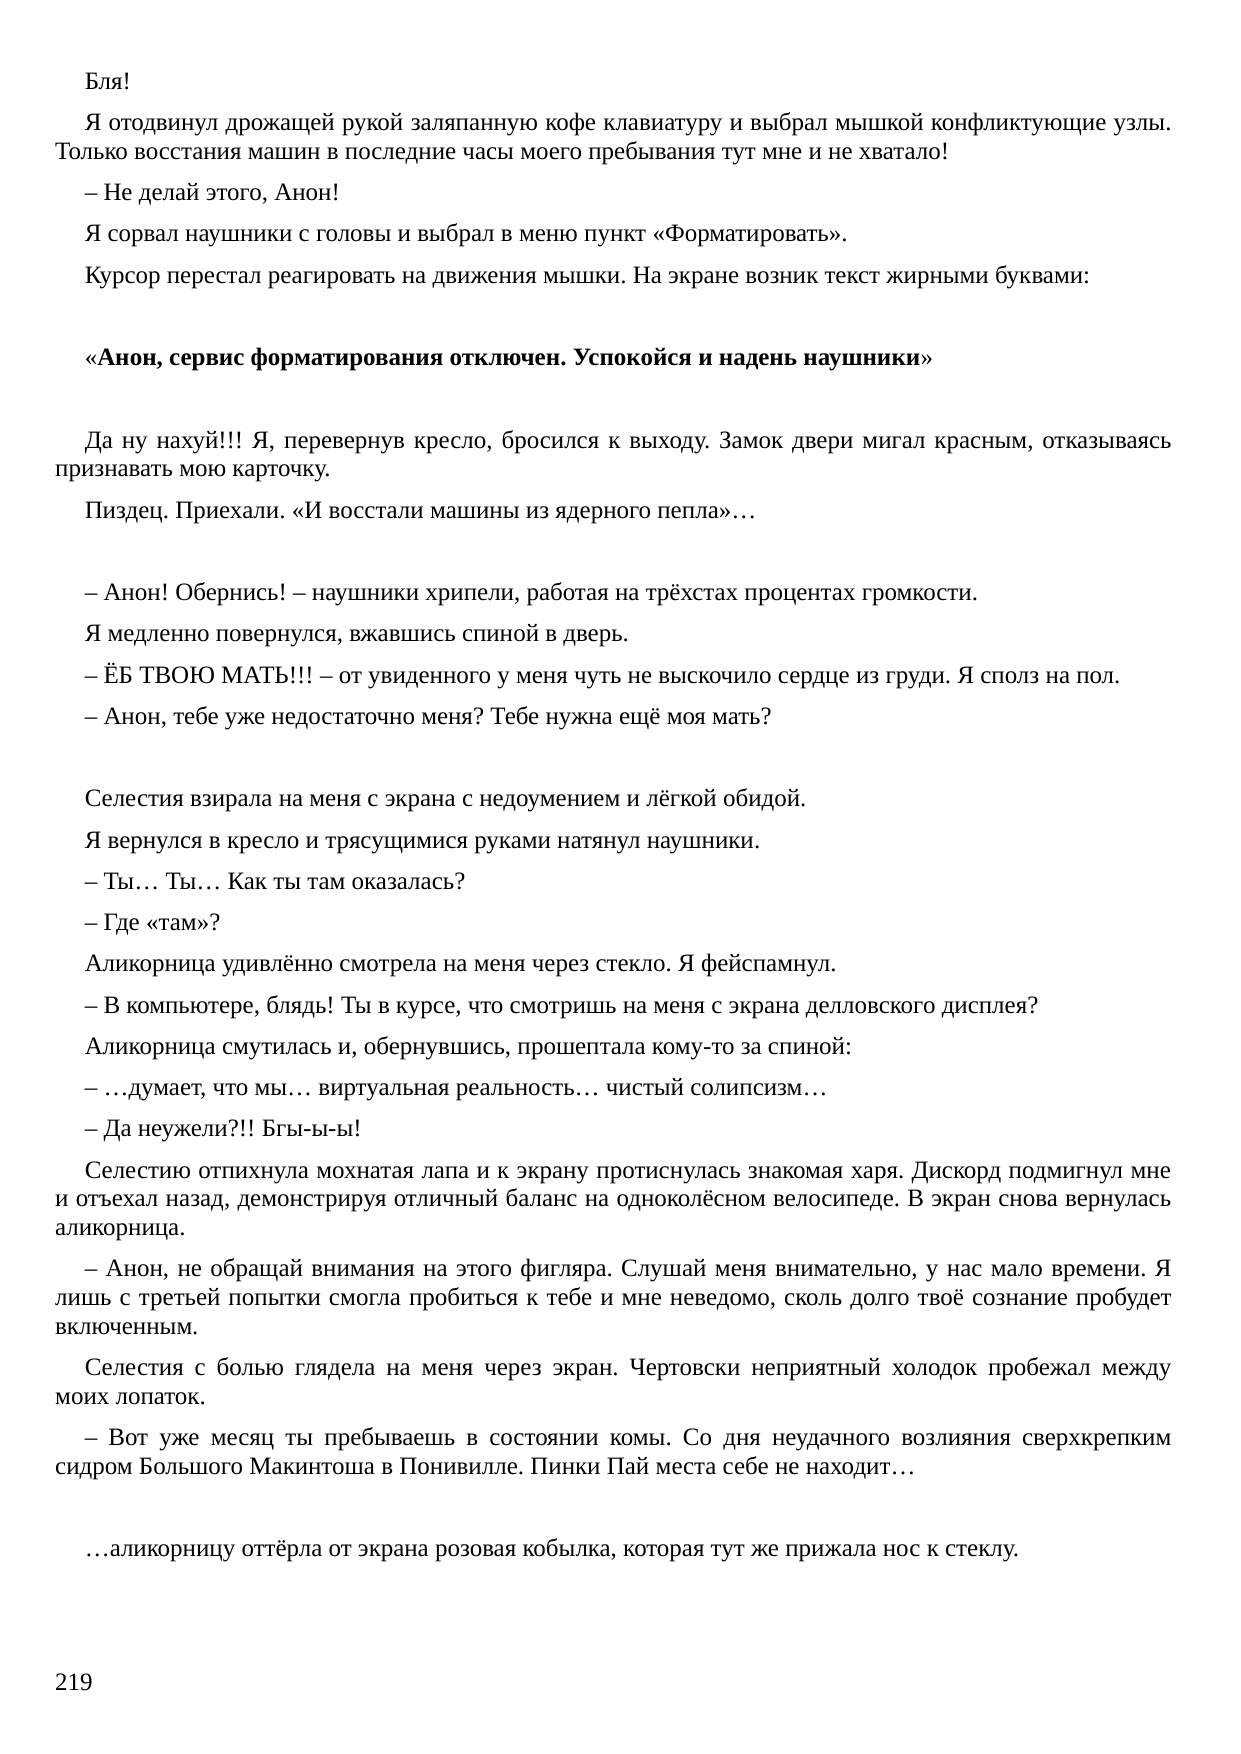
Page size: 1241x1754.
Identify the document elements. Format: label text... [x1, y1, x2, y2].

text – …думает, что мы… виртуальная реальность… чистый солипсизм… [55, 1072, 1173, 1101]
text – Где «там»? [55, 907, 1173, 936]
text Я отодвинул дрожащей рукой заляпанную кофе клавиатуру и выбрал мышкой конфликтующие узлы. Только восстания машин в последние часы моего пребывания тут мне и не хватало! [55, 107, 1173, 165]
text Селестия взирала на меня с экрана с недоумением и лёгкой обидой. [55, 783, 1173, 812]
text Курсор перестал реагировать на движения мышки. На экране возник текст жирными буквами: [55, 260, 1173, 288]
text – Анон! Обернись! – наушники хрипели, работая на трёхстах процентах громкости. [55, 577, 1173, 606]
text Я медленно повернулся, вжавшись спиной в дверь. [55, 618, 1173, 647]
text – Ты… Ты… Как ты там оказалась? [55, 866, 1173, 895]
text – В компьютере, блядь! Ты в курсе, что смотришь на меня с экрана делловского дисплея? [55, 990, 1173, 1018]
text …аликорницу оттёрла от экрана розовая кобылка, которая тут же прижала нос к стеклу. [55, 1533, 1173, 1562]
text Аликорница смутилась и, обернувшись, прошептала кому-то за спиной: [55, 1031, 1173, 1060]
text – ЁБ ТВОЮ МАТЬ!!! – от увиденного у меня чуть не выскочило сердце из груди. Я сполз на пол. [55, 660, 1173, 688]
text Я сорвал наушники с головы и выбрал в меню пункт «Форматировать». [55, 218, 1173, 247]
text – Вот уже месяц ты пребываешь в состоянии комы. Со дня неудачного возлияния сверхкрепким сидром Большого Макинтоша в Понивилле. Пинки Пай места себе не находит… [55, 1422, 1173, 1480]
text Селестию отпихнула мохнатая лапа и к экрану протиснулась знакомая харя. Дискорд подмигнул мне и отъехал назад, демонстрируя отличный баланс на одноколёсном велосипеде. В экран снова вернулась аликорница. [55, 1155, 1173, 1241]
text Пиздец. Приехали. «И восстали машины из ядерного пепла»… [55, 495, 1173, 523]
text Я вернулся в кресло и трясущимися руками натянул наушники. [55, 825, 1173, 853]
text – Не делай этого, Анон! [55, 177, 1173, 206]
text Бля! [55, 66, 1173, 95]
text Да ну нахуй!!! Я, перевернув кресло, бросился к выходу. Замок двери мигал красным, отказываясь признавать мою карточку. [55, 425, 1173, 482]
text «Анон, сервис форматирования отключен. Успокойся и надень наушники» [55, 342, 1173, 371]
text – Анон, не обращай внимания на этого фигляра. Слушай меня внимательно, у нас мало времени. Я лишь с третьей попытки смогла пробиться к тебе и мне неведомо, сколь долго твоё сознание пробудет включенным. [55, 1253, 1173, 1340]
text – Да неужели?!! Бгы-ы-ы! [55, 1113, 1173, 1142]
text Селестия с болью глядела на меня через экран. Чертовски неприятный холодок пробежал между моих лопаток. [55, 1352, 1173, 1410]
text Аликорница удивлённо смотрела на меня через стекло. Я фейспамнул. [55, 948, 1173, 977]
text – Анон, тебе уже недостаточно меня? Тебе нужна ещё моя мать? [55, 701, 1173, 730]
